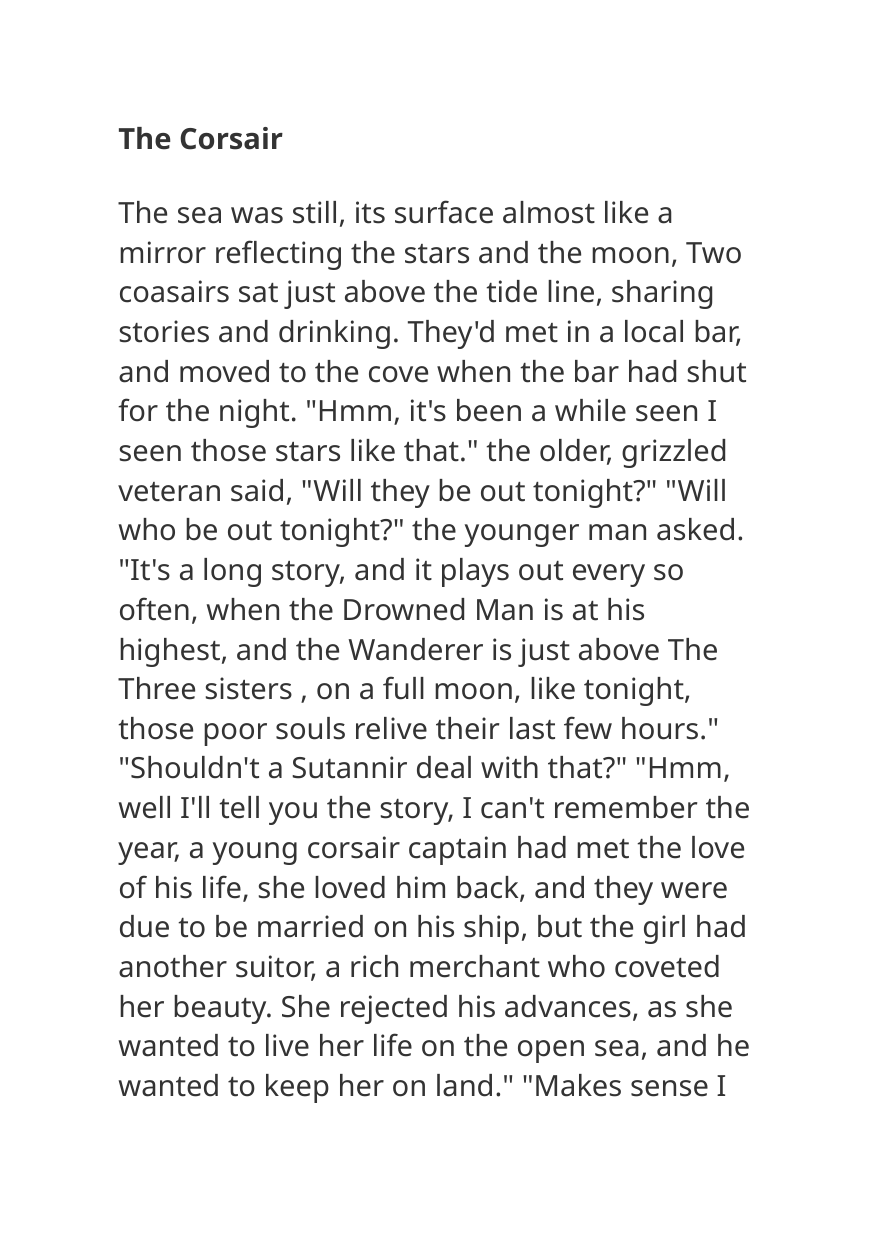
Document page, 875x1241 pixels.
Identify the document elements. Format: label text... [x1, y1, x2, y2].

subtitle The Corsair [118, 118, 756, 158]
text The sea was still, its surface almost like a mirror reflecting the stars and the moon, Two coasairs sat just above the tide line, sharing stories and drinking. They'd met in a local bar, and moved to the cove when the bar had shut for the night. "Hmm, it's been a while seen I seen those stars like that." the older, grizzled veteran said, "Will they be out tonight?" "Will who be out tonight?" the younger man asked. "It's a long story, and it plays out every so often, when the Drowned Man is at his highest, and the Wanderer is just above The Three sisters , on a full moon, like tonight, those poor souls relive their last few hours." "Shouldn't a Sutannir deal with that?" "Hmm, well I'll tell you the story, I can't remember the year, a young corsair captain had met the love of his life, she loved him back, and they were due to be married on his ship, but the girl had another suitor, a rich merchant who coveted her beauty. She rejected his advances, as she wanted to live her life on the open sea, and he wanted to keep her on land." "Makes sense I [118, 192, 756, 1105]
